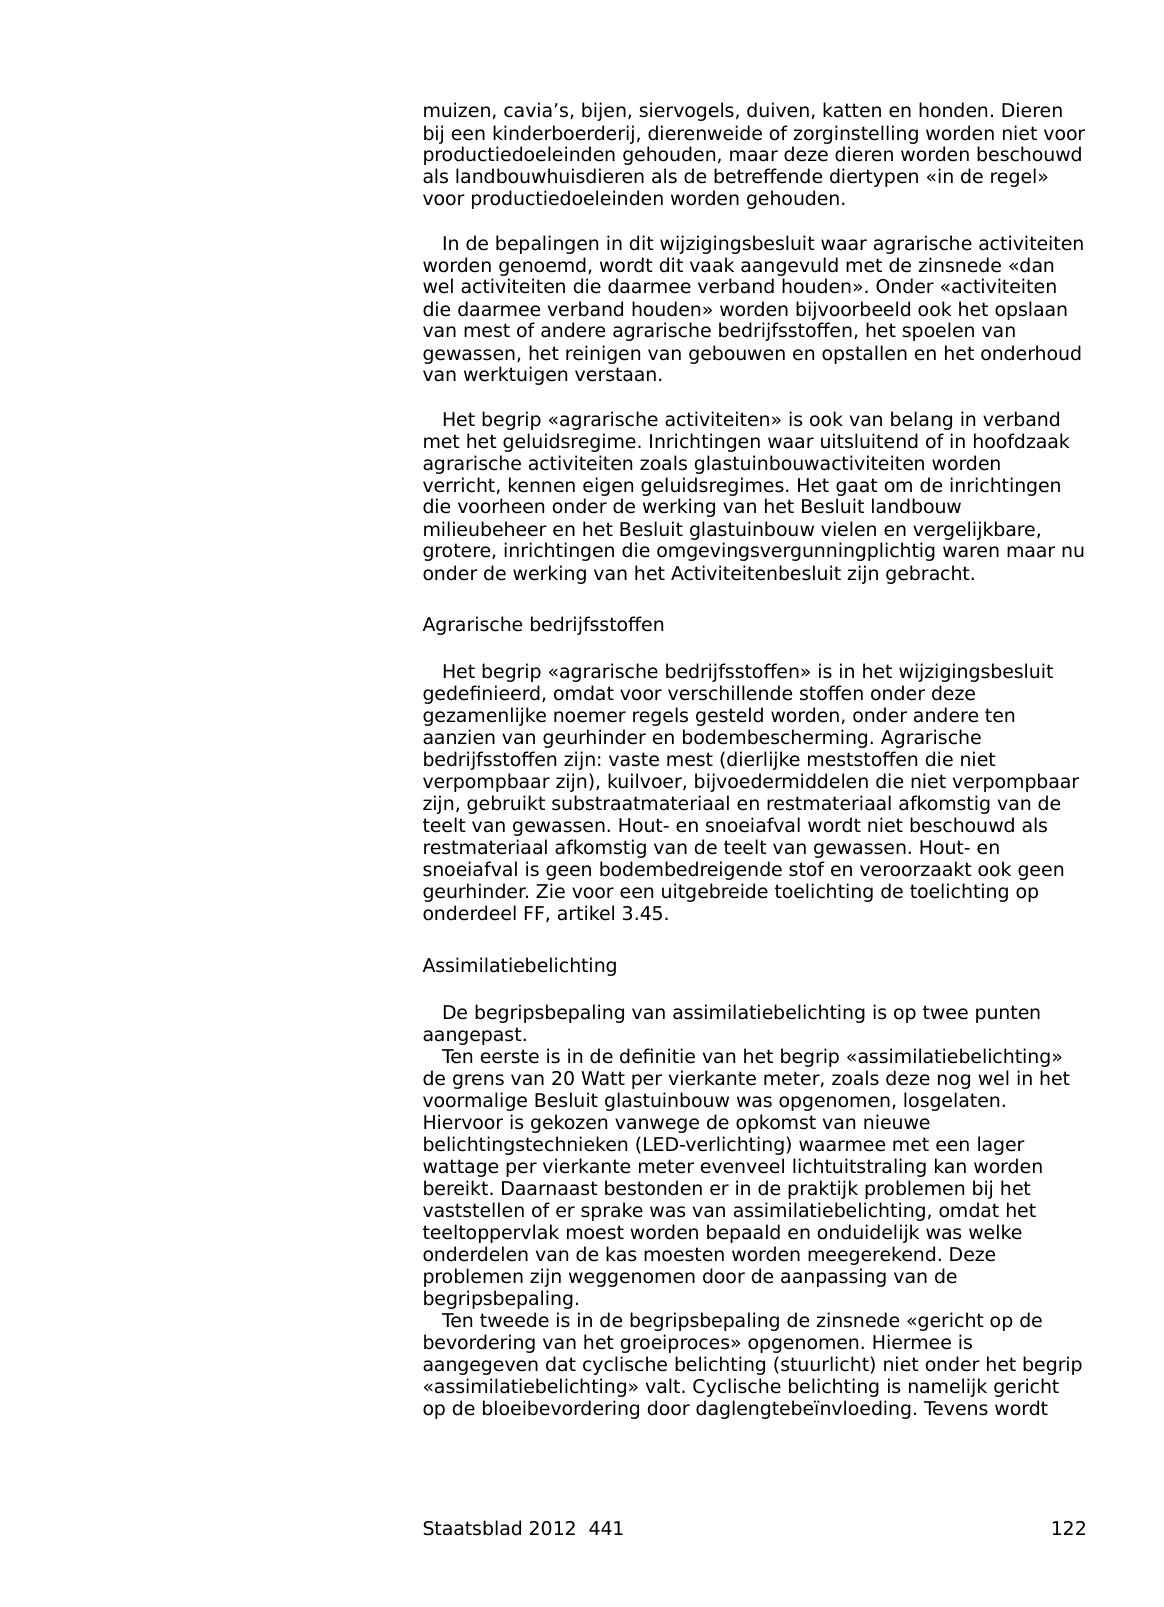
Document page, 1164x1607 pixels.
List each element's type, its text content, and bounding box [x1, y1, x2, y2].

subtitle Assimilatiebelichting [422, 955, 1087, 977]
text Het begrip «agrarische bedrijfsstoffen» is in het wijzigingsbesluit gedefinieerd, omdat voor verschillende stoffen onder deze gezamenlijke noemer regels gesteld worden, onder andere ten aanzien van geurhinder en bodembescherming. Agrarische bedrijfsstoffen zijn: vaste mest (dierlijke meststoffen die niet verpompbaar zijn), kuilvoer, bijvoedermiddelen die niet verpompbaar zijn, gebruikt substraatmateriaal en restmateriaal afkomstig van de teelt van gewassen. Hout- en snoeiafval wordt niet beschouwd als restmateriaal afkomstig van de teelt van gewassen. Hout- en snoeiafval is geen bodembedreigende stof en veroorzaakt ook geen geurhinder. Zie voor een uitgebreide toelichting de toelichting op onderdeel FF, artikel 3.45. [422, 661, 1087, 925]
text Ten eerste is in de definitie van het begrip «assimilatiebelichting» de grens van 20 Watt per vierkante meter, zoals deze nog wel in het voormalige Besluit glastuinbouw was opgenomen, losgelaten. Hiervoor is gekozen vanwege de opkomst van nieuwe belichtingstechnieken (LED-verlichting) waarmee met een lager wattage per vierkante meter evenveel lichtuitstraling kan worden bereikt. Daarnaast bestonden er in de praktijk problemen bij het vaststellen of er sprake was van assimilatiebelichting, omdat het teeltoppervlak moest worden bepaald en onduidelijk was welke onderdelen van de kas moesten worden meegerekend. Deze problemen zijn weggenomen door de aanpassing van de begripsbepaling. [422, 1046, 1087, 1310]
text Ten tweede is in de begripsbepaling de zinsnede «gericht op de bevordering van het groeiproces» opgenomen. Hiermee is aangegeven dat cyclische belichting (stuurlicht) niet onder het begrip «assimilatiebelichting» valt. Cyclische belichting is namelijk gericht op de bloeibevordering door daglengtebeïnvloeding. Tevens wordt [422, 1310, 1087, 1420]
text muizen, cavia’s, bijen, siervogels, duiven, katten en honden. Dieren bij een kinderboerderij, dierenweide of zorginstelling worden niet voor productiedoeleinden gehouden, maar deze dieren worden beschouwd als landbouwhuisdieren als de betreffende diertypen «in de regel» voor productiedoeleinden worden gehouden. [422, 100, 1087, 210]
text De begripsbepaling van assimilatiebelichting is op twee punten aangepast. [422, 1002, 1087, 1046]
text In de bepalingen in dit wijzigingsbesluit waar agrarische activiteiten worden genoemd, wordt dit vaak aangevuld met de zinsnede «dan wel activiteiten die daarmee verband houden». Onder «activiteiten die daarmee verband houden» worden bijvoorbeeld ook het opslaan van mest of andere agrarische bedrijfsstoffen, het spoelen van gewassen, het reinigen van gebouwen en opstallen en het onderhoud van werktuigen verstaan. [422, 232, 1087, 386]
subtitle Agrarische bedrijfsstoffen [422, 614, 1087, 636]
text Het begrip «agrarische activiteiten» is ook van belang in verband met het geluidsregime. Inrichtingen waar uitsluitend of in hoofdzaak agrarische activiteiten zoals glastuinbouwactiviteiten worden verricht, kennen eigen geluidsregimes. Het gaat om de inrichtingen die voorheen onder de werking van het Besluit landbouw milieubeheer en het Besluit glastuinbouw vielen en vergelijkbare, grotere, inrichtingen die omgevingsvergunningplichtig waren maar nu onder de werking van het Activiteitenbesluit zijn gebracht. [422, 408, 1087, 584]
